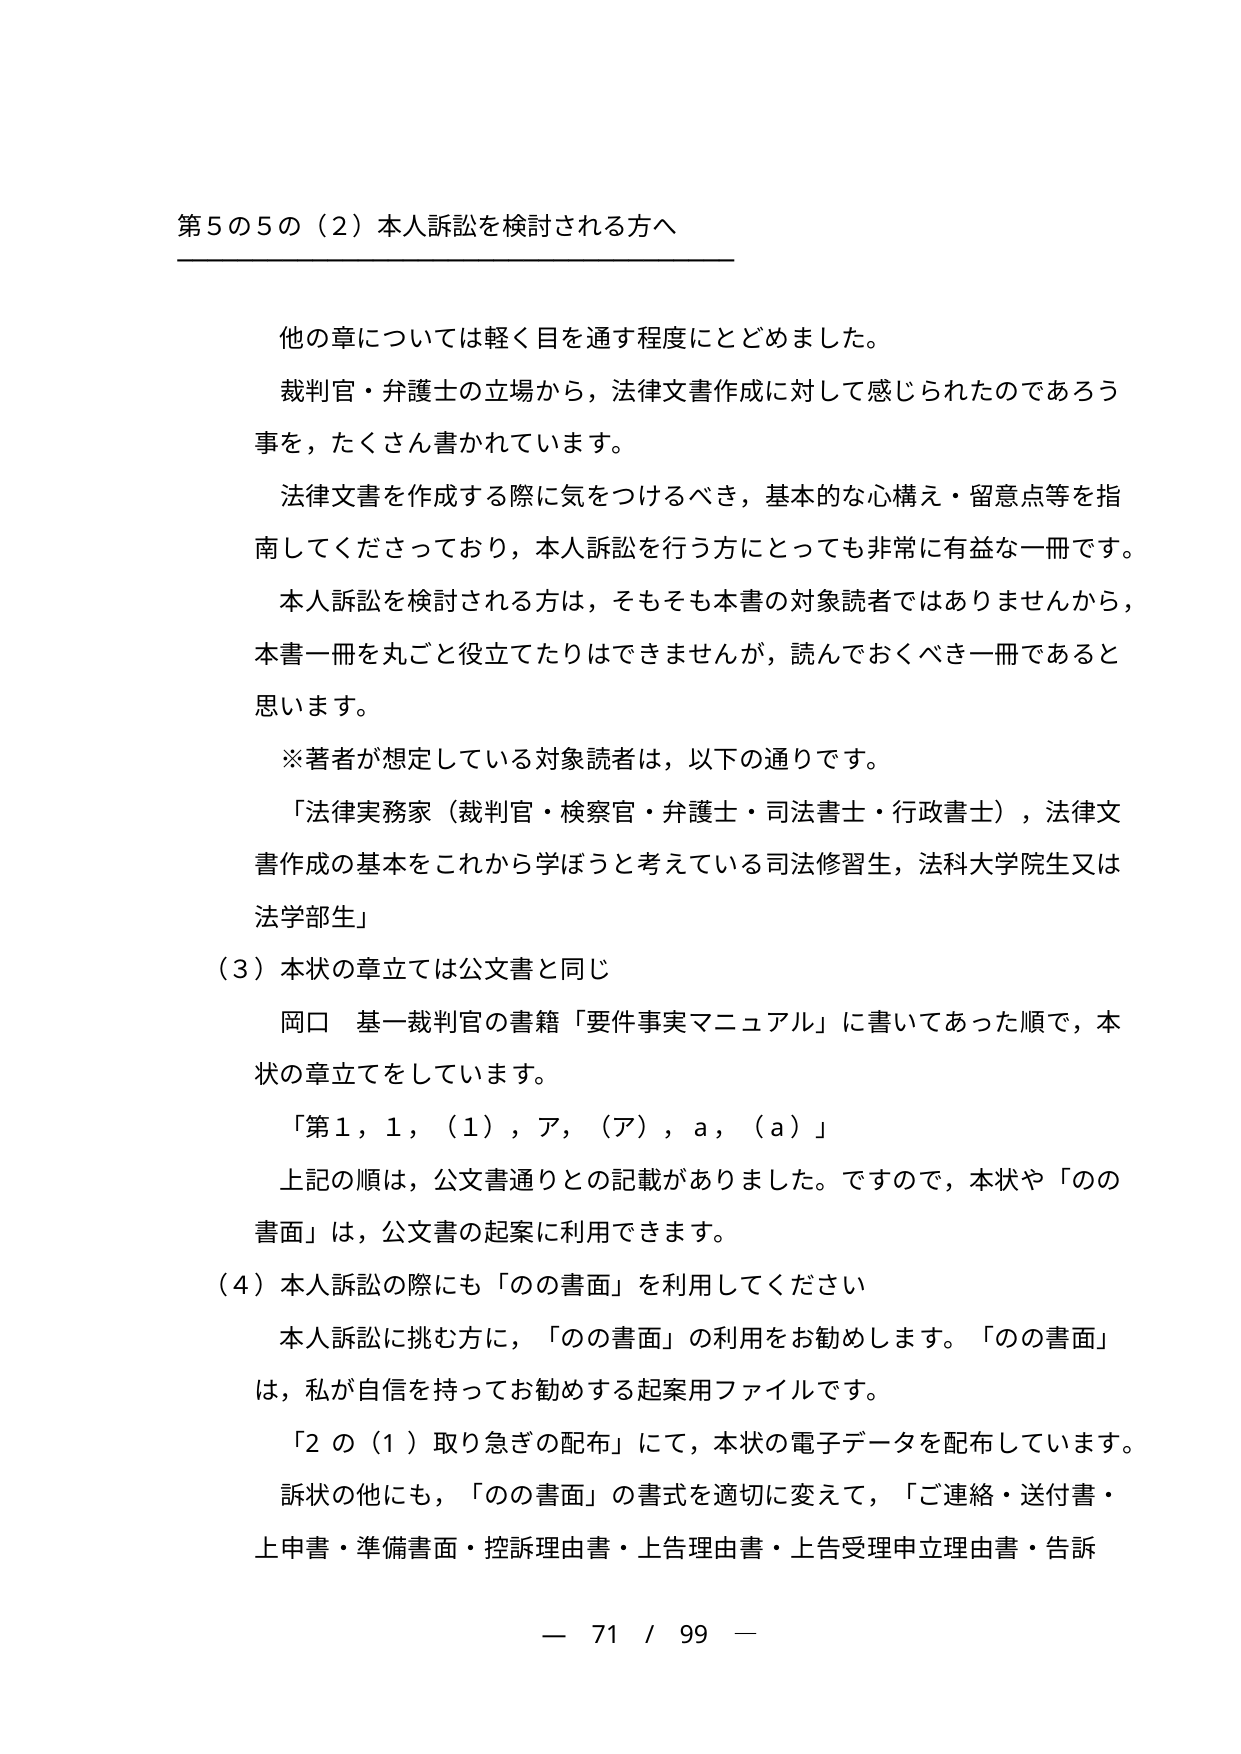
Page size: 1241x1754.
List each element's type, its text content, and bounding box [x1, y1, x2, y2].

text 本人訴訟を検討される方は，そもそも本書の対象読者ではありませんから，本書一冊を丸ごと役立てたりはできませんが，読んでおくべき一冊であると思います。 [243, 573, 1122, 731]
text 裁判官・弁護士の立場から，法律文書作成に対して感じられたのであろう事を，たくさん書かれています。 [243, 363, 1122, 468]
subtitle 本人訴訟の際にも「のの書面」を利用してください [199, 1257, 1122, 1310]
text 岡口 基一裁判官の書籍「要件事実マニュアル」に書いてあった順で，本状の章立てをしています。 [243, 994, 1122, 1099]
subtitle 本状の章立ては公文書と同じ [199, 942, 1122, 994]
text ※著者が想定している対象読者は，以下の通りです。 [243, 731, 1122, 784]
text 訴状の他にも，「のの書面」の書式を適切に変えて，「ご連絡・送付書・上申書・準備書面・控訴理由書・上告理由書・上告受理申立理由書・告訴 [243, 1468, 1122, 1573]
text 「第１，１，（１），ア，（ア），a，（a）」 [243, 1099, 1122, 1152]
text 「２の（１）取り急ぎの配布」にて，本状の電子データを配布しています。 [243, 1415, 1122, 1468]
text 上記の順は，公文書通りとの記載がありました。ですので，本状や「のの書面」は，公文書の起案に利用できます。 [243, 1152, 1122, 1257]
text 法律文書を作成する際に気をつけるべき，基本的な心構え・留意点等を指南してくださっており，本人訴訟を行う方にとっても非常に有益な一冊です。 [243, 468, 1122, 573]
text 他の章については軽く目を通す程度にとどめました。 [243, 310, 1122, 363]
text 本人訴訟に挑む方に，「のの書面」の利用をお勧めします。「のの書面」は，私が自信を持ってお勧めする起案用ファイルです。 [243, 1310, 1122, 1415]
text 「法律実務家（裁判官・検察官・弁護士・司法書士・行政書士），法律文書作成の基本をこれから学ぼうと考えている司法修習生，法科大学院生又は法学部生」 [243, 784, 1122, 942]
